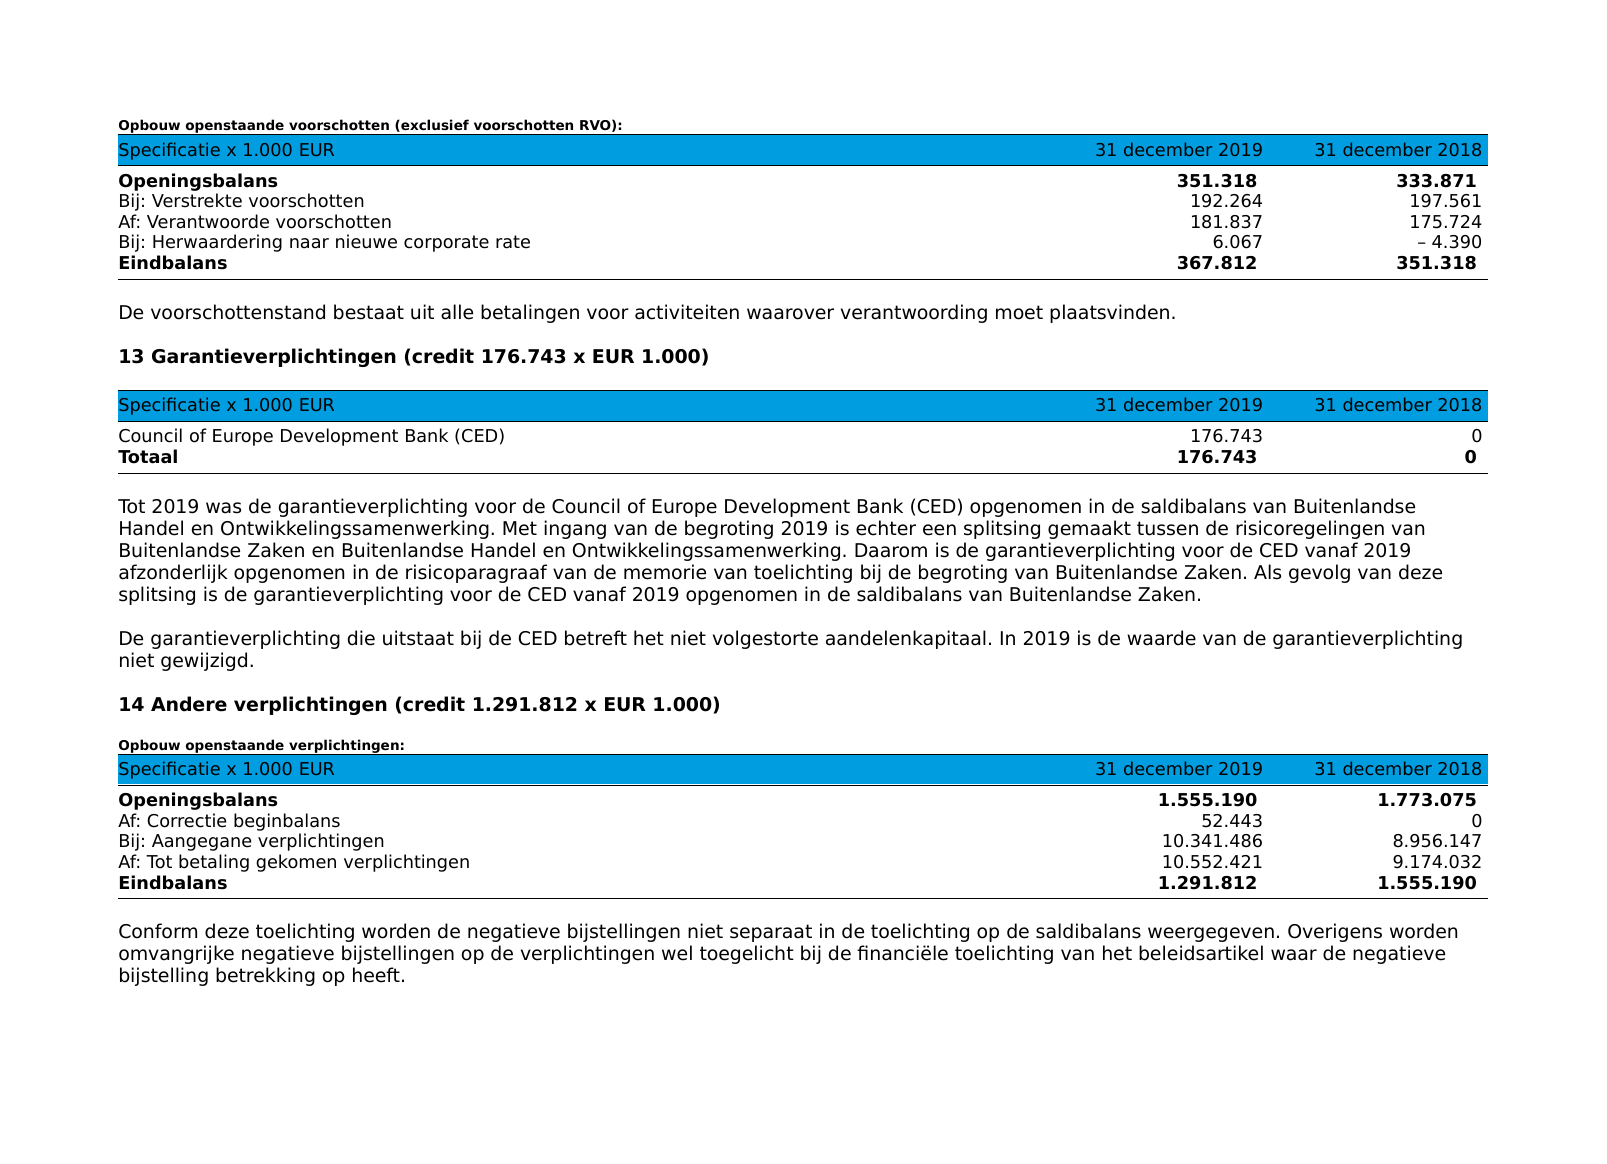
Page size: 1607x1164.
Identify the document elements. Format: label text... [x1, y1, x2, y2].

table_cell 367.812 [1050, 253, 1269, 278]
table_cell 176.743 [1050, 422, 1269, 447]
table_cell Bij: Verstrekte voorschotten [118, 191, 1050, 212]
table_cell 0 [1269, 811, 1488, 831]
table_cell Council of Europe Development Bank (CED) [118, 422, 1050, 447]
table_cell Eindbalans [118, 873, 1050, 898]
subtitle 14 Andere verplichtingen (credit 1.291.812 x EUR 1.000) [118, 694, 1488, 716]
table_cell Specificatie x 1.000 EUR [118, 135, 1050, 165]
table_header 31 december 2019 [1050, 391, 1269, 421]
table_cell 31 december 2019 [1050, 135, 1269, 165]
table_cell 351.318 [1050, 166, 1269, 191]
text De garantieverplichting die uitstaat bij de CED betreft het niet volgestorte aandelenkapitaal. In 2019 is de waarde van de garantieverplichting niet gewijzigd. [118, 628, 1488, 672]
table_cell 1.773.075 [1269, 786, 1488, 811]
table_cell 192.264 [1050, 191, 1269, 212]
text De voorschottenstand bestaat uit alle betalingen voor activiteiten waarover verantwoording moet plaatsvinden. [118, 302, 1488, 324]
table_cell 31 december 2019 [1050, 755, 1269, 784]
table_cell 333.871 [1269, 166, 1488, 191]
table_header Opbouw openstaande verplichtingen: [118, 738, 1488, 753]
table_cell 52.443 [1050, 811, 1269, 831]
table_cell 351.318 [1269, 253, 1488, 278]
table_cell 8.956.147 [1269, 831, 1488, 852]
table_cell 175.724 [1269, 212, 1488, 232]
table_cell Eindbalans [118, 253, 1050, 278]
table_cell Bij: Aangegane verplichtingen [118, 831, 1050, 852]
table_header Specificatie x 1.000 EUR [118, 391, 1050, 421]
table_cell Openingsbalans [118, 786, 1050, 811]
table_cell 176.743 [1050, 447, 1269, 472]
table_cell 31 december 2018 [1269, 135, 1488, 165]
table_cell Specificatie x 1.000 EUR [118, 755, 1050, 784]
table_cell 10.552.421 [1050, 852, 1269, 873]
table_cell Totaal [118, 447, 1050, 472]
table_cell 1.555.190 [1269, 873, 1488, 898]
table_cell 9.174.032 [1269, 852, 1488, 873]
table_cell Af: Verantwoorde voorschotten [118, 212, 1050, 232]
table_header 31 december 2018 [1269, 391, 1488, 421]
table_cell 1.291.812 [1050, 873, 1269, 898]
table_cell Af: Correctie beginbalans [118, 811, 1050, 831]
table_cell 31 december 2018 [1269, 755, 1488, 784]
table_cell 0 [1269, 447, 1488, 472]
table_cell 1.555.190 [1050, 786, 1269, 811]
table_cell Af: Tot betaling gekomen verplichtingen [118, 852, 1050, 873]
table_header Opbouw openstaande voorschotten (exclusief voorschotten RVO): [118, 118, 1488, 134]
table_cell 10.341.486 [1050, 831, 1269, 852]
table_cell 6.067 [1050, 233, 1269, 253]
subtitle 13 Garantieverplichtingen (credit 176.743 x EUR 1.000) [118, 346, 1488, 368]
table_cell – 4.390 [1269, 233, 1488, 253]
table_cell 197.561 [1269, 191, 1488, 212]
text Conform deze toelichting worden de negatieve bijstellingen niet separaat in de toelichting op de saldibalans weergegeven. Overigens worden omvangrijke negatieve bijstellingen op de verplichtingen wel toegelicht bij de financiële toelichting van het beleidsartikel waar de negatieve bijstelling betrekking op heeft. [118, 921, 1488, 987]
table_cell 0 [1269, 422, 1488, 447]
text Tot 2019 was de garantieverplichting voor de Council of Europe Development Bank (CED) opgenomen in de saldibalans van Buitenlandse Handel en Ontwikkelingssamenwerking. Met ingang van de begroting 2019 is echter een splitsing gemaakt tussen de risicoregelingen van Buitenlandse Zaken en Buitenlandse Handel en Ontwikkelingssamenwerking. Daarom is de garantieverplichting voor de CED vanaf 2019 afzonderlijk opgenomen in de risicoparagraaf van de memorie van toelichting bij de begroting van Buitenlandse Zaken. Als gevolg van deze splitsing is de garantieverplichting voor de CED vanaf 2019 opgenomen in de saldibalans van Buitenlandse Zaken. [118, 496, 1488, 606]
table_cell Openingsbalans [118, 166, 1050, 191]
table_cell Bij: Herwaardering naar nieuwe corporate rate [118, 233, 1050, 253]
table_cell 181.837 [1050, 212, 1269, 232]
